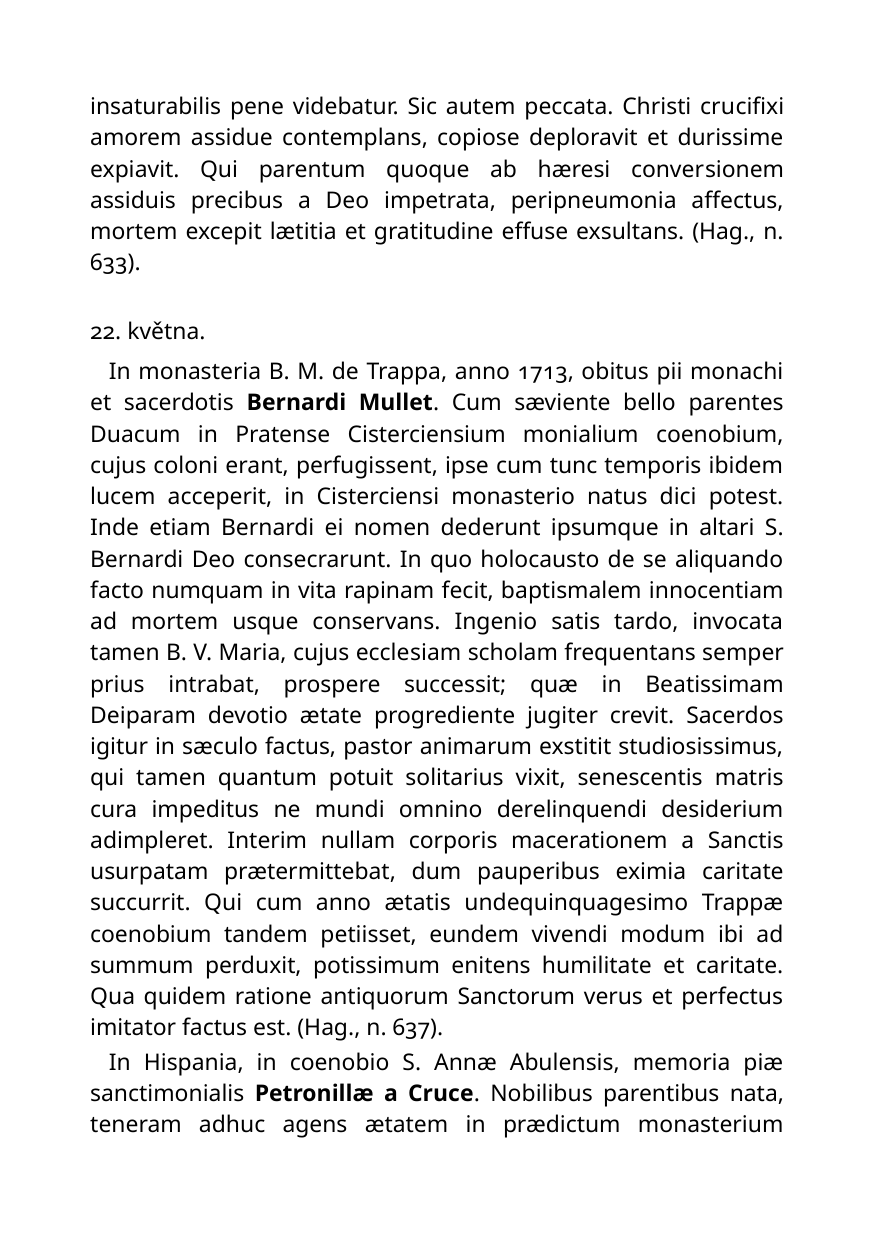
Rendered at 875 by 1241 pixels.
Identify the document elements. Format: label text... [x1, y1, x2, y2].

text 22. května. [90, 315, 784, 346]
text In Hispania, in coenobio S. Annæ Abulensis, memoria piæ sanctimonialis Petronillæ a Cruce. Nobilibus parentibus nata, teneram adhuc agens ætatem in prædictum monasterium [90, 1046, 784, 1139]
text In monasteria B. M. de Trappa, anno 1713, obitus pii monachi et sacerdotis Bernardi Mullet. Cum sæviente bello parentes Duacum in Pratense Cisterciensium monialium coenobium, cujus coloni erant, perfugissent, ipse cum tunc temporis ibidem lucem acceperit, in Cisterciensi monasterio natus dici potest. Inde etiam Bernardi ei nomen dederunt ipsumque in altari S. Bernardi Deo consecrarunt. In quo holocausto de se aliquando facto numquam in vita rapinam fecit, baptismalem innocentiam ad mortem usque conservans. Ingenio satis tardo, invocata tamen B. V. Maria, cujus eccle­siam scholam frequentans semper prius intrabat, prospere successit; quæ in Beatissimam Deiparam devotio ætate progrediente jugiter crevit. Sacerdos igitur in sæculo factus, pastor animarum exstitit studiosissimus, qui tamen quantum potuit solitarius vixit, senescentis matris cura impeditus ne mundi omnino derelinquendi desiderium adimpleret. Interim nullam corporis macerationem a Sanctis usurpatam prætermittebat, dum pauperibus eximia caritate succurrit. Qui cum anno ætatis undequinquagesimo Trappæ coenobium tandem petiisset, eundem vivendi modum ibi ad summum perduxit, potissimum enitens humilitate et caritate. Qua quidem ratione antiquorum Sanctorum verus et perfectus imitator factus est. (Hag., n. 637). [90, 355, 784, 1042]
text insaturabilis pene videbatur. Sic autem peccata. Christi cru­cifixi amorem assidue contemplans, copiose deploravit et durissime expiavit. Qui parentum quoque ab hæresi conver­sionem assiduis precibus a Deo impetrata, peripneumonia affectus, mortem excepit lætitia et gratitudine effuse exsultans. (Hag., n. 633). [90, 90, 784, 277]
